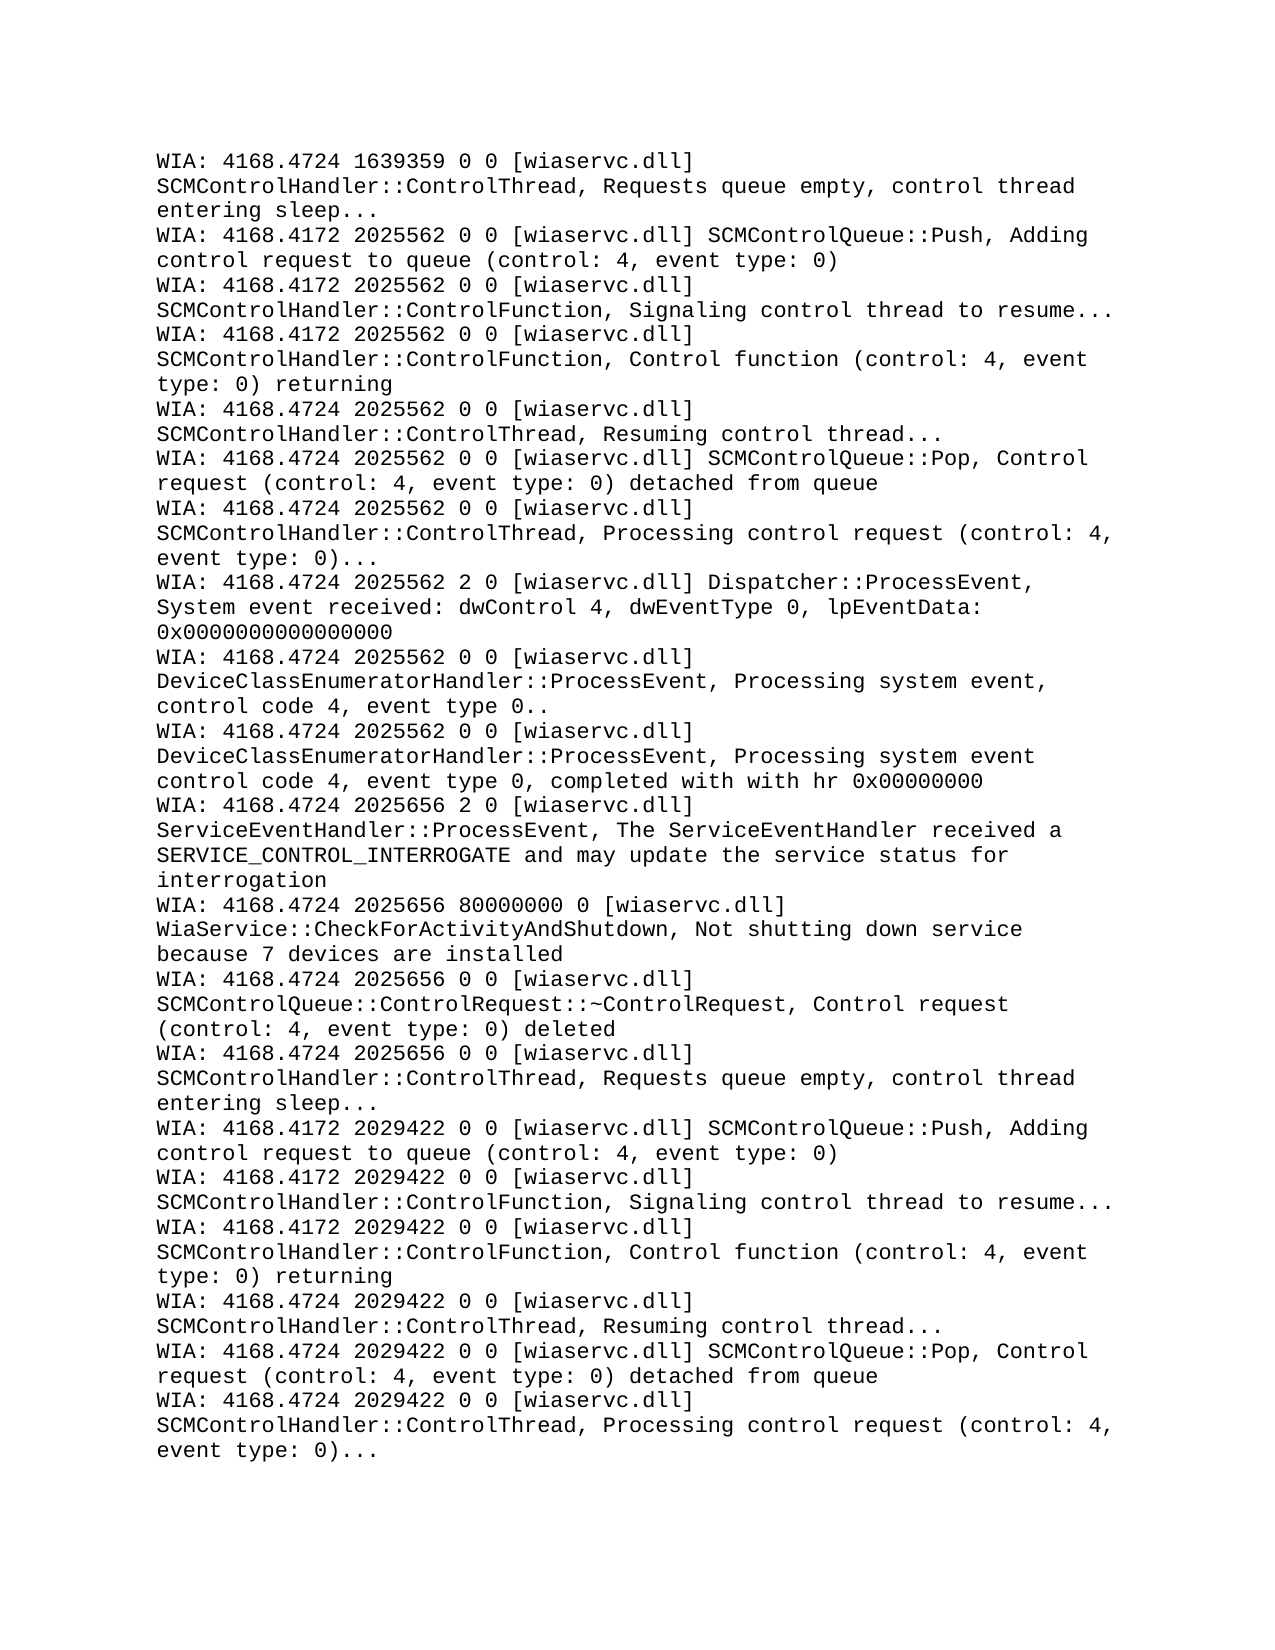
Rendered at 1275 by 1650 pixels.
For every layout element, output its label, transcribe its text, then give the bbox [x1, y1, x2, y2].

text WIA: 4168.4724 2025562 0 0 [wiaservc.dll] SCMControlQueue::Pop, Control request (control: 4, event type: 0) detached from queue [156, 447, 1118, 497]
text WIA: 4168.4724 2025562 2 0 [wiaservc.dll] Dispatcher::ProcessEvent, System event received: dwControl 4, dwEventType 0, lpEventData: 0x0000000000000000 [156, 571, 1118, 646]
text WIA: 4168.4724 2025656 0 0 [wiaservc.dll] SCMControlQueue::ControlRequest::~ControlRequest, Control request (control: 4, event type: 0) deleted [156, 968, 1118, 1042]
text WIA: 4168.4724 2029422 0 0 [wiaservc.dll] SCMControlQueue::Pop, Control request (control: 4, event type: 0) detached from queue [156, 1340, 1118, 1389]
text WIA: 4168.4724 2025562 0 0 [wiaservc.dll] DeviceClassEnumeratorHandler::ProcessEvent, Processing system event control code 4, event type 0, completed with with hr 0x00000000 [156, 720, 1118, 794]
text WIA: 4168.4724 2025656 0 0 [wiaservc.dll] SCMControlHandler::ControlThread, Requests queue empty, control thread entering sleep... [156, 1042, 1118, 1117]
text WIA: 4168.4724 2025656 2 0 [wiaservc.dll] ServiceEventHandler::ProcessEvent, The ServiceEventHandler received a SERVICE_CONTROL_INTERROGATE and may update the service status for interrogation [156, 794, 1118, 894]
text WIA: 4168.4172 2029422 0 0 [wiaservc.dll] SCMControlHandler::ControlFunction, Control function (control: 4, event type: 0) returning [156, 1216, 1118, 1290]
text WIA: 4168.4724 2025562 0 0 [wiaservc.dll] DeviceClassEnumeratorHandler::ProcessEvent, Processing system event, control code 4, event type 0.. [156, 646, 1118, 720]
text WIA: 4168.4724 2029422 0 0 [wiaservc.dll] SCMControlHandler::ControlThread, Processing control request (control: 4, event type: 0)... [156, 1389, 1118, 1464]
text WIA: 4168.4724 1639359 0 0 [wiaservc.dll] SCMControlHandler::ControlThread, Requests queue empty, control thread entering sleep... [156, 150, 1118, 224]
text WIA: 4168.4172 2029422 0 0 [wiaservc.dll] SCMControlHandler::ControlFunction, Signaling control thread to resume... [156, 1166, 1118, 1216]
text WIA: 4168.4724 2025656 80000000 0 [wiaservc.dll] WiaService::CheckForActivityAndShutdown, Not shutting down service because 7 devices are installed [156, 894, 1118, 968]
text WIA: 4168.4172 2025562 0 0 [wiaservc.dll] SCMControlHandler::ControlFunction, Control function (control: 4, event type: 0) returning [156, 323, 1118, 398]
text WIA: 4168.4172 2025562 0 0 [wiaservc.dll] SCMControlHandler::ControlFunction, Signaling control thread to resume... [156, 274, 1118, 323]
text WIA: 4168.4172 2025562 0 0 [wiaservc.dll] SCMControlQueue::Push, Adding control request to queue (control: 4, event type: 0) [156, 224, 1118, 274]
text WIA: 4168.4172 2029422 0 0 [wiaservc.dll] SCMControlQueue::Push, Adding control request to queue (control: 4, event type: 0) [156, 1117, 1118, 1166]
text WIA: 4168.4724 2025562 0 0 [wiaservc.dll] SCMControlHandler::ControlThread, Resuming control thread... [156, 398, 1118, 447]
text WIA: 4168.4724 2029422 0 0 [wiaservc.dll] SCMControlHandler::ControlThread, Resuming control thread... [156, 1290, 1118, 1340]
text WIA: 4168.4724 2025562 0 0 [wiaservc.dll] SCMControlHandler::ControlThread, Processing control request (control: 4, event type: 0)... [156, 497, 1118, 571]
